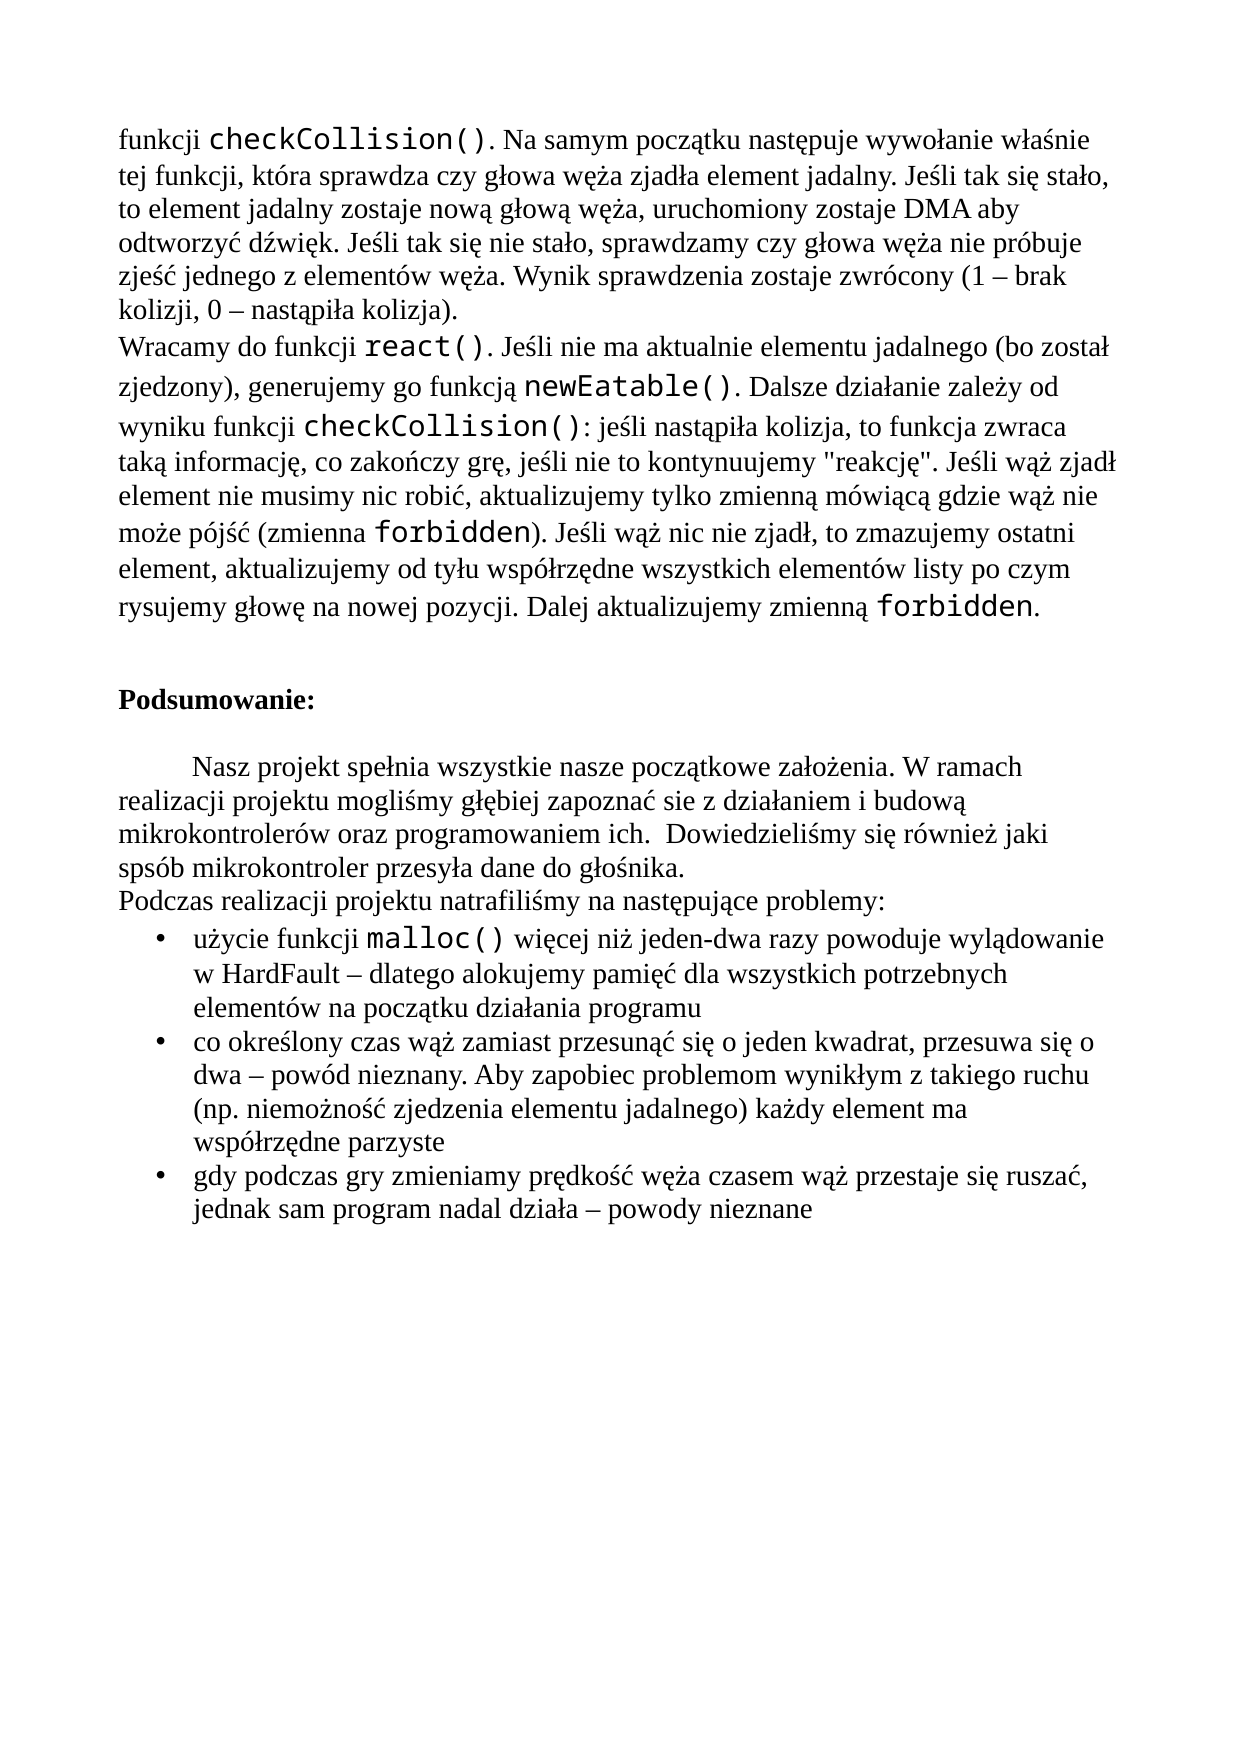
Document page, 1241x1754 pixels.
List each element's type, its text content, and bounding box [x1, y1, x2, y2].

list co określony czas wąż zamiast przesunąć się o jeden kwadrat, przesuwa się o dwa – powód nieznany. Aby zapobiec problemom wynikłym z takiego ruchu (np. niemożność zjedzenia elementu jadalnego) każdy element ma współrzędne parzyste [156, 1024, 1122, 1158]
text Podsumowanie: [118, 682, 1122, 716]
list użycie funkcji malloc() więcej niż jeden-dwa razy powoduje wylądowanie w HardFault – dlatego alokujemy pamięć dla wszystkich potrzebnych elementów na początku działania programu [156, 917, 1122, 1024]
text Wracamy do funkcji react(). Jeśli nie ma aktualnie elementu jadalnego (bo został zjedzony), generujemy go funkcją newEatable(). Dalsze działanie zależy od wyniku funkcji checkCollision(): jeśli nastąpiła kolizja, to funkcja zwraca taką informację, co zakończy grę, jeśli nie to kontynuujemy "reakcję". Jeśli wąż zjadł element nie musimy nic robić, aktualizujemy tylko zmienną mówiącą gdzie wąż nie może pójść (zmienna forbidden). Jeśli wąż nic nie zjadł, to zmazujemy ostatni element, aktualizujemy od tyłu współrzędne wszystkich elementów listy po czym rysujemy głowę na nowej pozycji. Dalej aktualizujemy zmienną forbidden. [118, 326, 1122, 624]
text funkcji checkCollision(). Na samym początku następuje wywołanie właśnie tej funkcji, która sprawdza czy głowa węża zjadła element jadalny. Jeśli tak się stało, to element jadalny zostaje nową głową węża, uruchomiony zostaje DMA aby odtworzyć dźwięk. Jeśli tak się nie stało, sprawdzamy czy głowa węża nie próbuje zjeść jednego z elementów węża. Wynik sprawdzenia zostaje zwrócony (1 – brak kolizji, 0 – nastąpiła kolizja). [118, 118, 1122, 326]
text Nasz projekt spełnia wszystkie nasze początkowe założenia. W ramach realizacji projektu mogliśmy głębiej zapoznać sie z działaniem i budową mikrokontrolerów oraz programowaniem ich. Dowiedzieliśmy się również jaki spsób mikrokontroler przesyła dane do głośnika. [118, 749, 1122, 883]
list gdy podczas gry zmieniamy prędkość węża czasem wąż przestaje się ruszać, jednak sam program nadal działa – powody nieznane [156, 1158, 1122, 1225]
text Podczas realizacji projektu natrafiliśmy na następujące problemy: [118, 883, 1122, 917]
